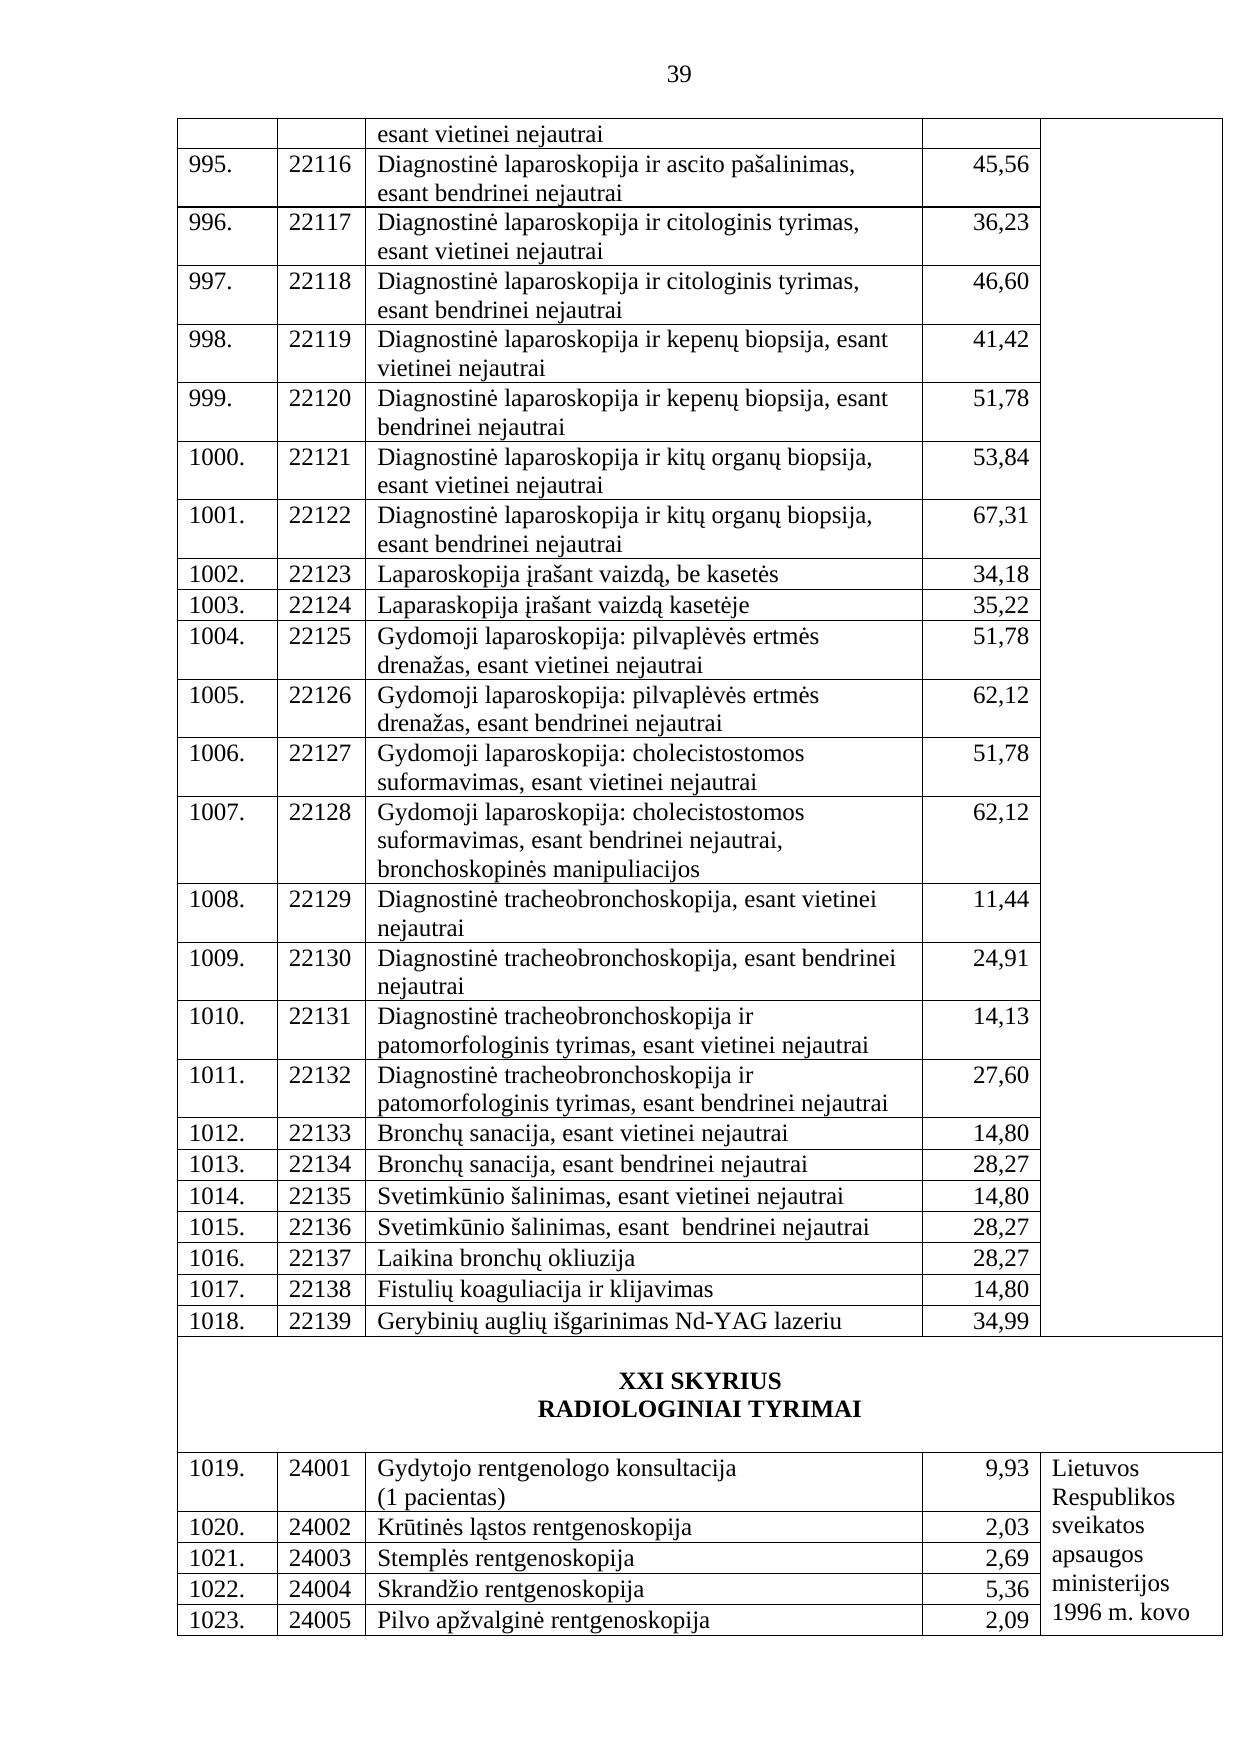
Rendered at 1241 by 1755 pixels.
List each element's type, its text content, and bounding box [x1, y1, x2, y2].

table_cell 22131 [278, 1001, 365, 1059]
table_cell Laparaskopija įrašant vaizdą kasetėje [366, 590, 922, 620]
table_cell 22116 [278, 149, 365, 206]
table_cell 34,18 [923, 559, 1040, 589]
table_cell 28,27 [923, 1212, 1040, 1242]
table_cell 36,23 [923, 208, 1040, 265]
table_cell 51,78 [923, 738, 1040, 796]
table_cell 1021. [178, 1543, 277, 1573]
table_cell 24005 [278, 1605, 365, 1635]
table_cell 67,31 [923, 500, 1040, 558]
table_cell 1007. [178, 797, 277, 883]
table_cell Gydomoji laparoskopija: cholecistostomos suformavimas, esant vietinei nejautrai [366, 738, 922, 796]
table_cell 35,22 [923, 590, 1040, 620]
table_cell 996. [178, 208, 277, 265]
table_cell Diagnostinė laparoskopija ir kitų organų biopsija, esant bendrinei nejautrai [366, 500, 922, 558]
table_cell 24001 [278, 1453, 365, 1511]
table_cell 5,36 [923, 1574, 1040, 1604]
table_cell 51,78 [923, 383, 1040, 441]
table_cell 1012. [178, 1118, 277, 1148]
table_cell 1011. [178, 1060, 277, 1117]
table_cell 22121 [278, 442, 365, 499]
table_cell Diagnostinė tracheobronchoskopija, esant bendrinei nejautrai [366, 943, 922, 1000]
table_cell Diagnostinė laparoskopija ir ascito pašalinimas, esant bendrinei nejautrai [366, 149, 922, 206]
table_cell 24,91 [923, 943, 1040, 1000]
table_cell 22126 [278, 680, 365, 737]
table_cell 22128 [278, 797, 365, 883]
table_cell 2,69 [923, 1543, 1040, 1573]
table_cell 22124 [278, 590, 365, 620]
table_cell 22120 [278, 383, 365, 441]
table_cell Stemplės rentgenoskopija [366, 1543, 922, 1573]
table_cell 1023. [178, 1605, 277, 1635]
table_cell 45,56 [923, 149, 1040, 206]
table_cell 62,12 [923, 797, 1040, 883]
table_cell 2,03 [923, 1512, 1040, 1542]
table_cell 53,84 [923, 442, 1040, 499]
table_cell 22117 [278, 208, 365, 265]
table_cell 22138 [278, 1275, 365, 1305]
table_cell 1010. [178, 1001, 277, 1059]
table_cell 997. [178, 266, 277, 323]
table_cell 14,80 [923, 1275, 1040, 1305]
table_cell 22127 [278, 738, 365, 796]
table_cell Svetimkūnio šalinimas, esant bendrinei nejautrai [366, 1212, 922, 1242]
table_cell Lietuvos Respublikos sveikatos apsaugos ministerijos 1996 m. kovo [1041, 1453, 1222, 1635]
table_cell 22129 [278, 884, 365, 942]
table_cell 22134 [278, 1150, 365, 1180]
table_cell 2,09 [923, 1605, 1040, 1635]
table_cell 1013. [178, 1150, 277, 1180]
table_cell 41,42 [923, 325, 1040, 382]
table_cell 1016. [178, 1243, 277, 1273]
table_cell 1020. [178, 1512, 277, 1542]
table_cell Laparoskopija įrašant vaizdą, be kasetės [366, 559, 922, 589]
table_cell 22135 [278, 1181, 365, 1211]
table_cell 22118 [278, 266, 365, 323]
table_cell 9,93 [923, 1453, 1040, 1511]
table_cell Diagnostinė tracheobronchoskopija ir patomorfologinis tyrimas, esant vietinei nejautrai [366, 1001, 922, 1059]
table_cell 1006. [178, 738, 277, 796]
table_cell Diagnostinė laparoskopija ir kepenų biopsija, esant vietinei nejautrai [366, 325, 922, 382]
table_cell Laikina bronchų okliuzija [366, 1243, 922, 1273]
table_cell Diagnostinė laparoskopija ir citologinis tyrimas, esant vietinei nejautrai [366, 208, 922, 265]
table_cell Diagnostinė laparoskopija ir kepenų biopsija, esant bendrinei nejautrai [366, 383, 922, 441]
table_cell 28,27 [923, 1150, 1040, 1180]
table_cell 62,12 [923, 680, 1040, 737]
table_cell 27,60 [923, 1060, 1040, 1117]
table_cell 1002. [178, 559, 277, 589]
table_cell 22133 [278, 1118, 365, 1148]
table_cell 24002 [278, 1512, 365, 1542]
table_cell 22137 [278, 1243, 365, 1273]
table_cell Diagnostinė laparoskopija ir citologinis tyrimas, esant bendrinei nejautrai [366, 266, 922, 323]
table_cell 28,27 [923, 1243, 1040, 1273]
table_cell 1003. [178, 590, 277, 620]
table_cell 22123 [278, 559, 365, 589]
table_cell Diagnostinė laparoskopija ir kitų organų biopsija, esant vietinei nejautrai [366, 442, 922, 499]
table_cell Bronchų sanacija, esant bendrinei nejautrai [366, 1150, 922, 1180]
table_cell 998. [178, 325, 277, 382]
table_cell [278, 119, 365, 148]
table_cell Gerybinių auglių išgarinimas Nd-YAG lazeriu [366, 1306, 922, 1336]
table_cell Gydomoji laparoskopija: pilvaplėvės ertmės drenažas, esant bendrinei nejautrai [366, 680, 922, 737]
table_cell 22119 [278, 325, 365, 382]
table_cell 1022. [178, 1574, 277, 1604]
table_cell 46,60 [923, 266, 1040, 323]
table_cell 14,80 [923, 1118, 1040, 1148]
table_cell 1014. [178, 1181, 277, 1211]
table_cell [178, 119, 277, 148]
table_cell Krūtinės ląstos rentgenoskopija [366, 1512, 922, 1542]
table_cell 1019. [178, 1453, 277, 1511]
table_cell 1005. [178, 680, 277, 737]
table_cell Skrandžio rentgenoskopija [366, 1574, 922, 1604]
table_cell Pilvo apžvalginė rentgenoskopija [366, 1605, 922, 1635]
table_cell 14,80 [923, 1181, 1040, 1211]
table_cell Svetimkūnio šalinimas, esant vietinei nejautrai [366, 1181, 922, 1211]
table_cell Diagnostinė tracheobronchoskopija, esant vietinei nejautrai [366, 884, 922, 942]
table_cell 1018. [178, 1306, 277, 1336]
table_cell 22130 [278, 943, 365, 1000]
table_cell 1008. [178, 884, 277, 942]
table_cell 1009. [178, 943, 277, 1000]
table_cell XXI SKYRIUS RADIOLOGINIAI TYRIMAI [178, 1337, 1222, 1452]
table_cell 22132 [278, 1060, 365, 1117]
table_cell esant vietinei nejautrai [366, 119, 922, 148]
table_cell 1001. [178, 500, 277, 558]
table_cell 14,13 [923, 1001, 1040, 1059]
table_cell 1004. [178, 621, 277, 679]
table_cell Diagnostinė tracheobronchoskopija ir patomorfologinis tyrimas, esant bendrinei nejautrai [366, 1060, 922, 1117]
table_cell Bronchų sanacija, esant vietinei nejautrai [366, 1118, 922, 1148]
table_cell Gydomoji laparoskopija: pilvaplėvės ertmės drenažas, esant vietinei nejautrai [366, 621, 922, 679]
table_cell 51,78 [923, 621, 1040, 679]
table_cell [923, 119, 1040, 148]
table_cell 1015. [178, 1212, 277, 1242]
table_cell 999. [178, 383, 277, 441]
table_cell 22125 [278, 621, 365, 679]
table_cell [1041, 119, 1222, 1336]
table_cell 1017. [178, 1275, 277, 1305]
table_cell Fistulių koaguliacija ir klijavimas [366, 1275, 922, 1305]
table_cell 22136 [278, 1212, 365, 1242]
table_cell 995. [178, 149, 277, 206]
table_cell 22139 [278, 1306, 365, 1336]
table_cell 34,99 [923, 1306, 1040, 1336]
table_cell 22122 [278, 500, 365, 558]
table_cell 11,44 [923, 884, 1040, 942]
table_cell 1000. [178, 442, 277, 499]
table_cell 24003 [278, 1543, 365, 1573]
table_cell Gydomoji laparoskopija: cholecistostomos suformavimas, esant bendrinei nejautrai, bronchoskopinės manipuliacijos [366, 797, 922, 883]
table_cell 24004 [278, 1574, 365, 1604]
table_cell Gydytojo rentgenologo konsultacija (1 pacientas) [366, 1453, 922, 1511]
